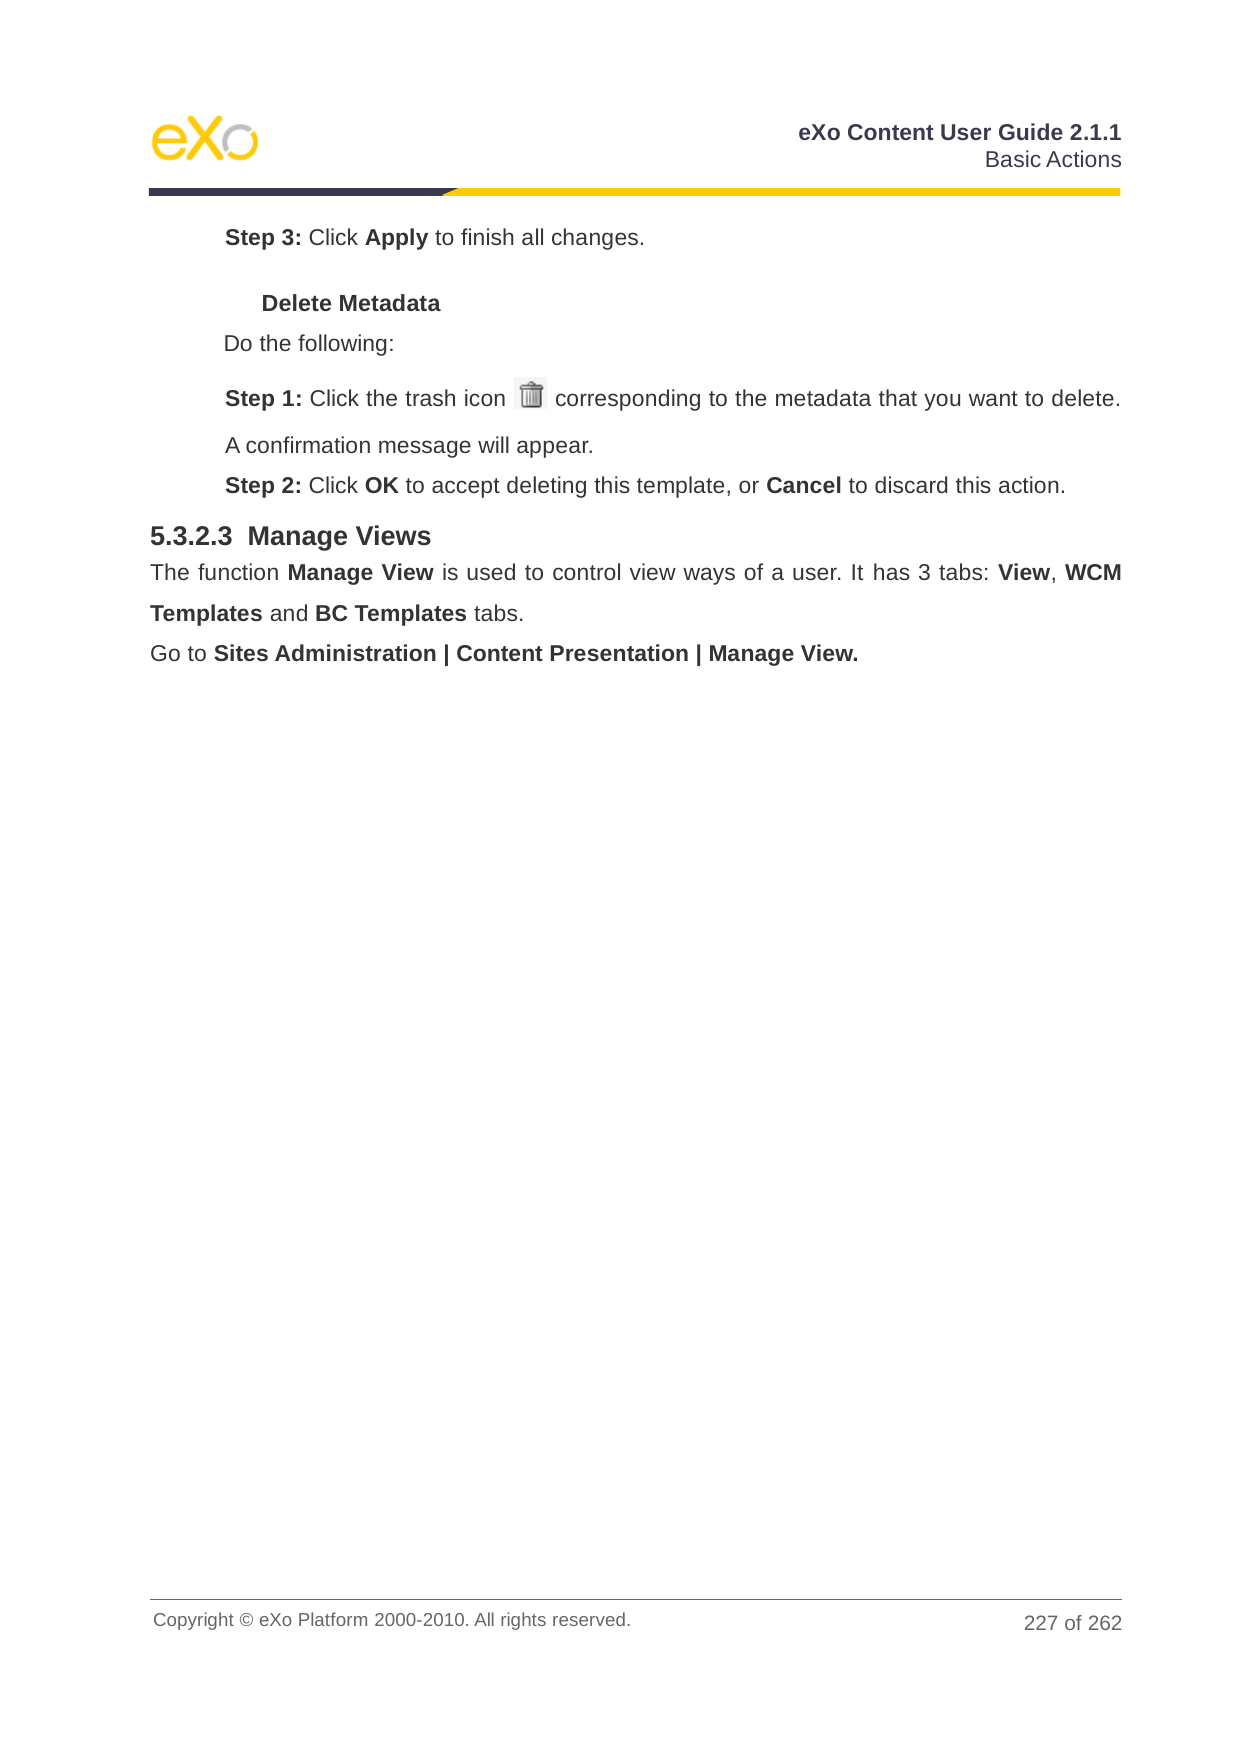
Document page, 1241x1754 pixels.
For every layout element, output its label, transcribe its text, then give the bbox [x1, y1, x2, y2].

list Step 2: Click OK to accept deleting this template, or Cancel to discard this action. [187, 472, 1122, 499]
picture [514, 377, 548, 411]
subtitle Manage Views [150, 520, 1122, 551]
picture [148, 188, 1121, 196]
text The function Manage View is used to control view ways of a user. It has 3 tabs: View, WCM Templates and BC Templates tabs. [150, 558, 1122, 626]
list Step 3: Click Apply to finish all changes. [187, 223, 1122, 251]
text Do the following: [76, 329, 1122, 356]
list Step 1: Click the trash iconcorresponding to the metadata that you want to delete. A confirmation message will appear. [187, 370, 1122, 458]
subtitle Delete Metadata [150, 289, 1122, 317]
text Go to Sites Administration | Content Presentation | Manage View. [150, 640, 1122, 667]
picture [152, 115, 259, 161]
